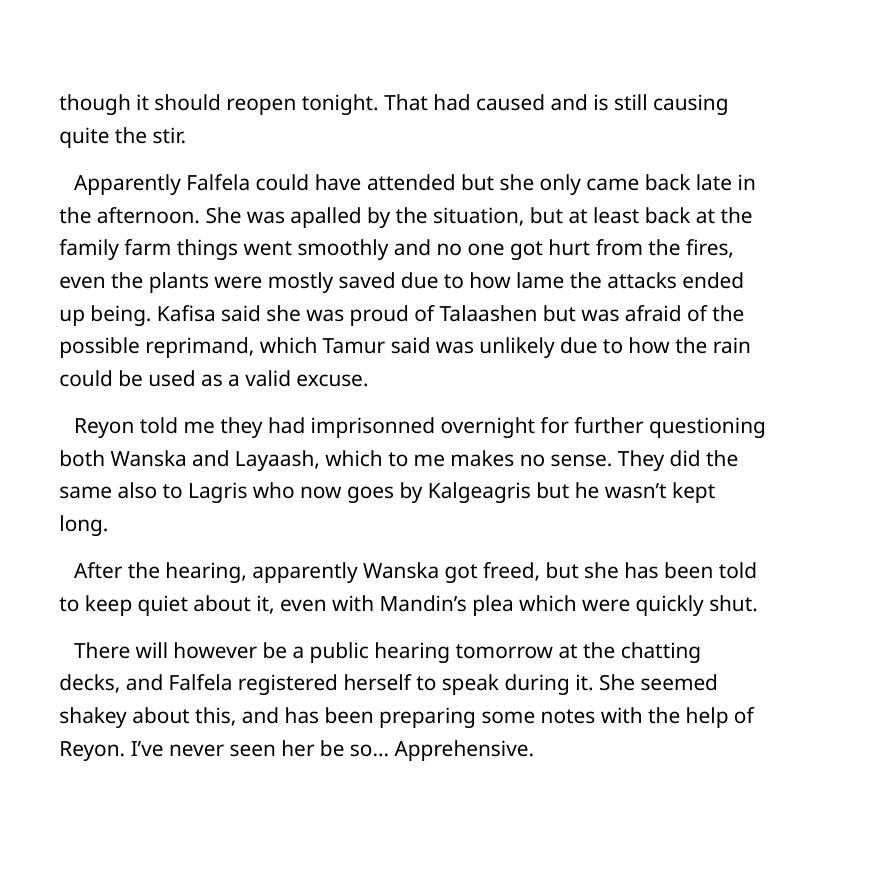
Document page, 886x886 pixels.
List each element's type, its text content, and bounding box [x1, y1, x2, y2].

text Reyon told me they had imprisonned overnight for further questioning both Wanska and Layaash, which to me makes no sense. They did the same also to Lagris who now goes by Kalgeagris but he wasn’t kept long. [59, 411, 768, 537]
text though it should reopen tonight. That had caused and is still causing quite the stir. [59, 88, 768, 149]
text After the hearing, apparently Wanska got freed, but she has been told to keep quiet about it, even with Mandin’s plea which were quickly shut. [59, 556, 768, 617]
text Apparently Falfela could have attended but she only came back late in the afternoon. She was apalled by the situation, but at least back at the family farm things went smoothly and no one got hurt from the fires, even the plants were mostly saved due to how lame the attacks ended up being. Kafisa said she was proud of Talaashen but was afraid of the possible reprimand, which Tamur said was unlikely due to how the rain could be used as a valid excuse. [59, 168, 768, 392]
text There will however be a public hearing tomorrow at the chatting decks, and Falfela registered herself to speak during it. She seemed shakey about this, and has been preparing some notes with the help of Reyon. I’ve never seen her be so... Apprehensive. [59, 636, 768, 762]
